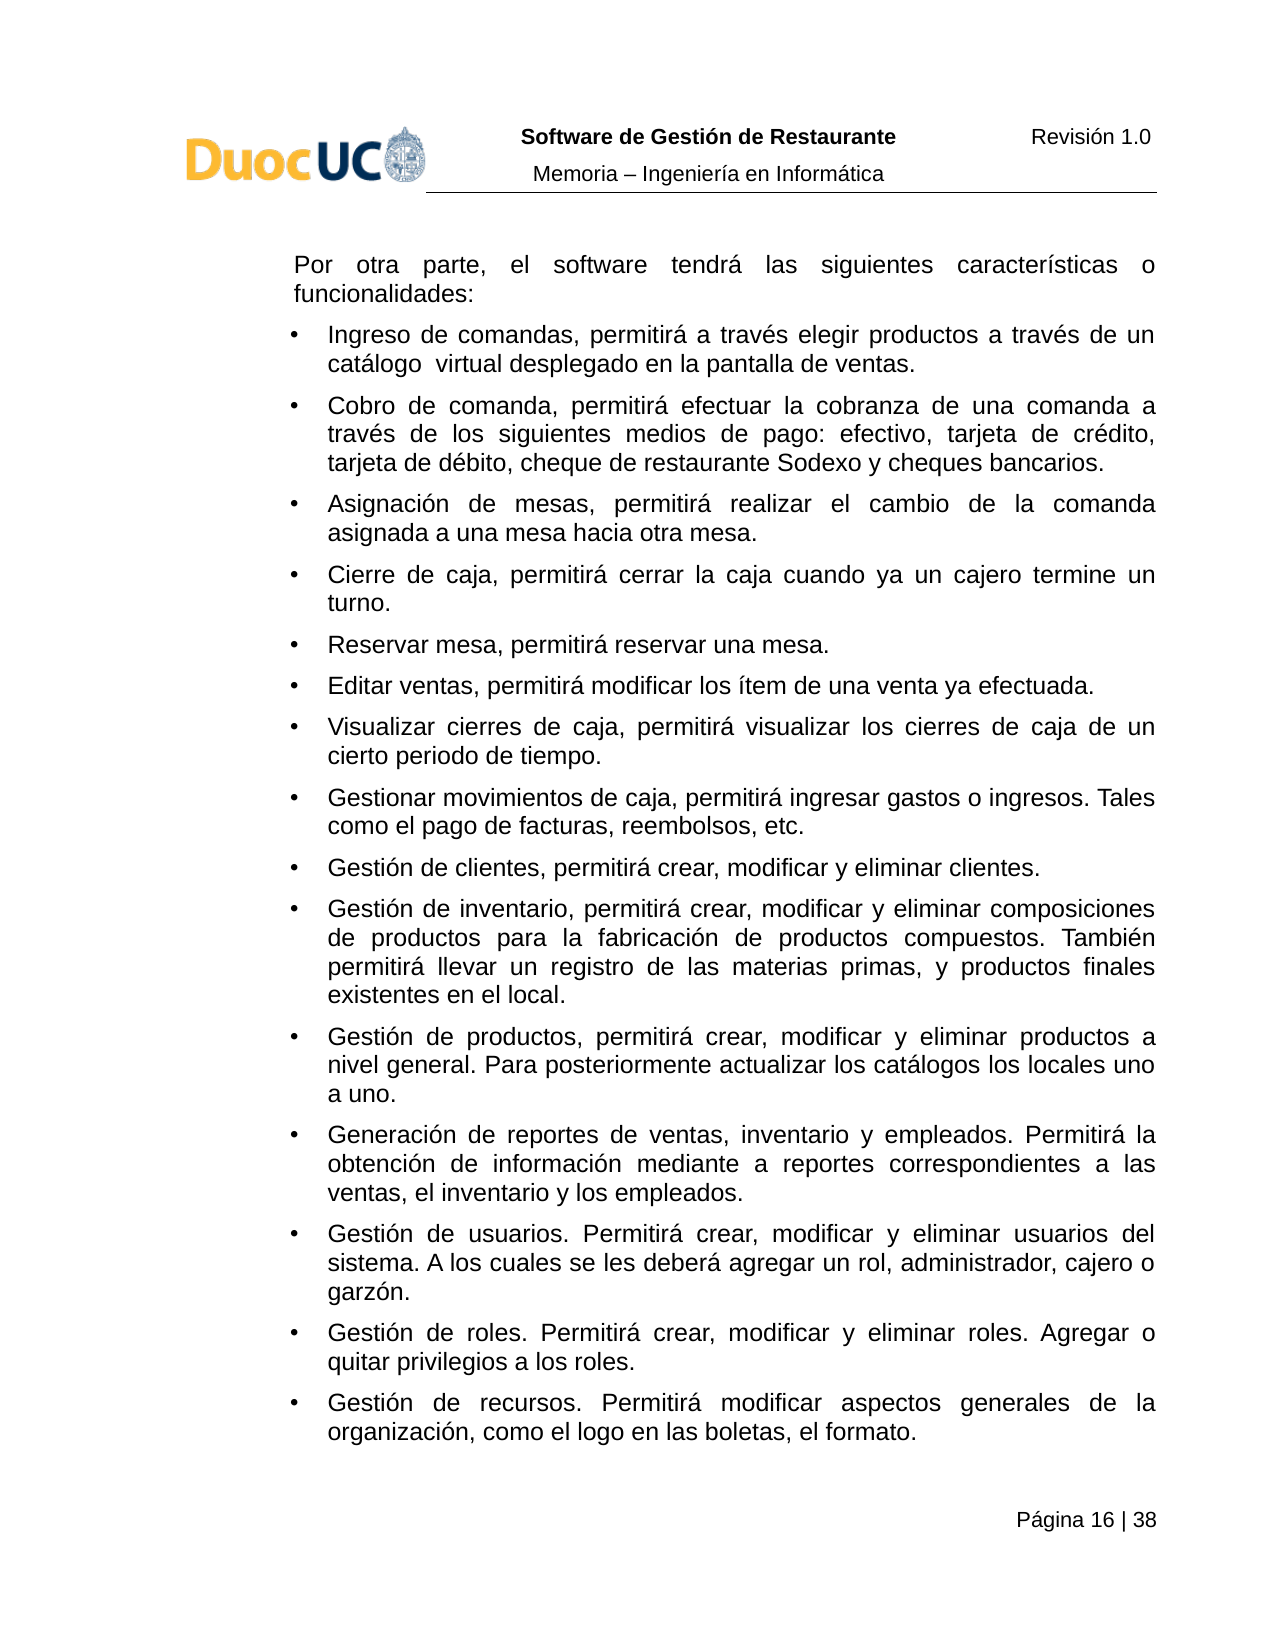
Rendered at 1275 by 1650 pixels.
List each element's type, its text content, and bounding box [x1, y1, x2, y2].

list Cobro de comanda, permitirá efectuar la cobranza de una comanda a través de los siguientes medios de pago: efectivo, tarjeta de crédito, tarjeta de débito, cheque de restaurante Sodexo y cheques bancarios. [290, 391, 1157, 477]
list Reservar mesa, permitirá reservar una mesa. [290, 630, 1157, 658]
list Gestión de clientes, permitirá crear, modificar y eliminar clientes. [290, 853, 1157, 881]
list Cierre de caja, permitirá cerrar la caja cuando ya un cajero termine un turno. [290, 559, 1157, 617]
list Gestión de inventario, permitirá crear, modificar y eliminar composiciones de productos para la fabricación de productos compuestos. También permitirá llevar un registro de las materias primas, y productos finales existentes en el local. [290, 894, 1157, 1009]
list Visualizar cierres de caja, permitirá visualizar los cierres de caja de un cierto periodo de tiempo. [290, 712, 1157, 770]
list Generación de reportes de ventas, inventario y empleados. Permitirá la obtención de información mediante a reportes correspondientes a las ventas, el inventario y los empleados. [290, 1120, 1157, 1207]
list Gestión de roles. Permitirá crear, modificar y eliminar roles. Agregar o quitar privilegios a los roles. [290, 1318, 1157, 1376]
text Por otra parte, el software tendrá las siguientes características o funcionalidades: [294, 251, 1157, 308]
list Gestionar movimientos de caja, permitirá ingresar gastos o ingresos. Tales como el pago de facturas, reembolsos, etc. [290, 782, 1157, 840]
list Ingreso de comandas, permitirá a través elegir productos a través de un catálogo virtual desplegado en la pantalla de ventas. [290, 321, 1157, 378]
list Asignación de mesas, permitirá realizar el cambio de la comanda asignada a una mesa hacia otra mesa. [290, 489, 1157, 547]
picture [182, 123, 426, 187]
list Gestión de recursos. Permitirá modificar aspectos generales de la organización, como el logo en las boletas, el formato. [290, 1388, 1157, 1446]
list Editar ventas, permitirá modificar los ítem de una venta ya efectuada. [290, 671, 1157, 700]
list Gestión de productos, permitirá crear, modificar y eliminar productos a nivel general. Para posteriormente actualizar los catálogos los locales uno a uno. [290, 1022, 1157, 1108]
list Gestión de usuarios. Permitirá crear, modificar y eliminar usuarios del sistema. A los cuales se les deberá agregar un rol, administrador, cajero o garzón. [290, 1219, 1157, 1306]
